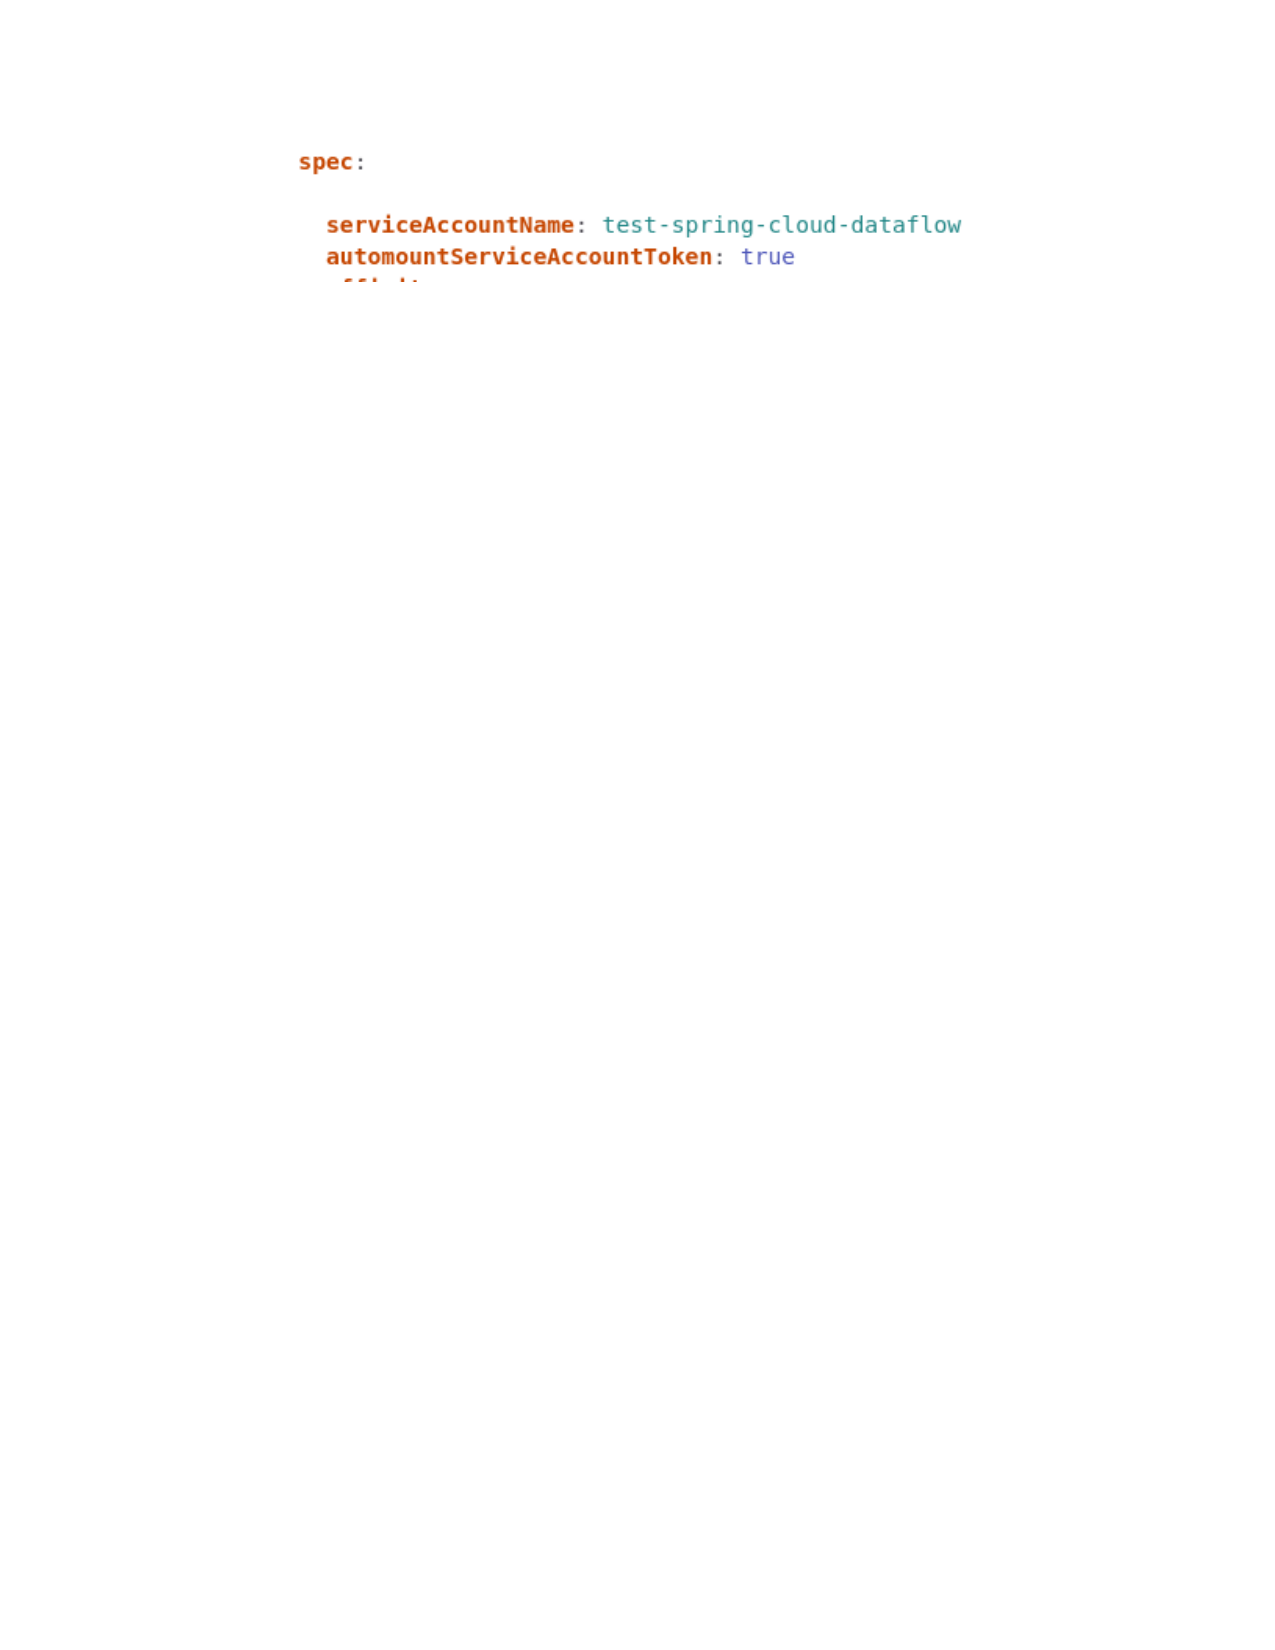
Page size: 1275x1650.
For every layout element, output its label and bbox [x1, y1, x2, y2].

picture [284, 146, 991, 282]
